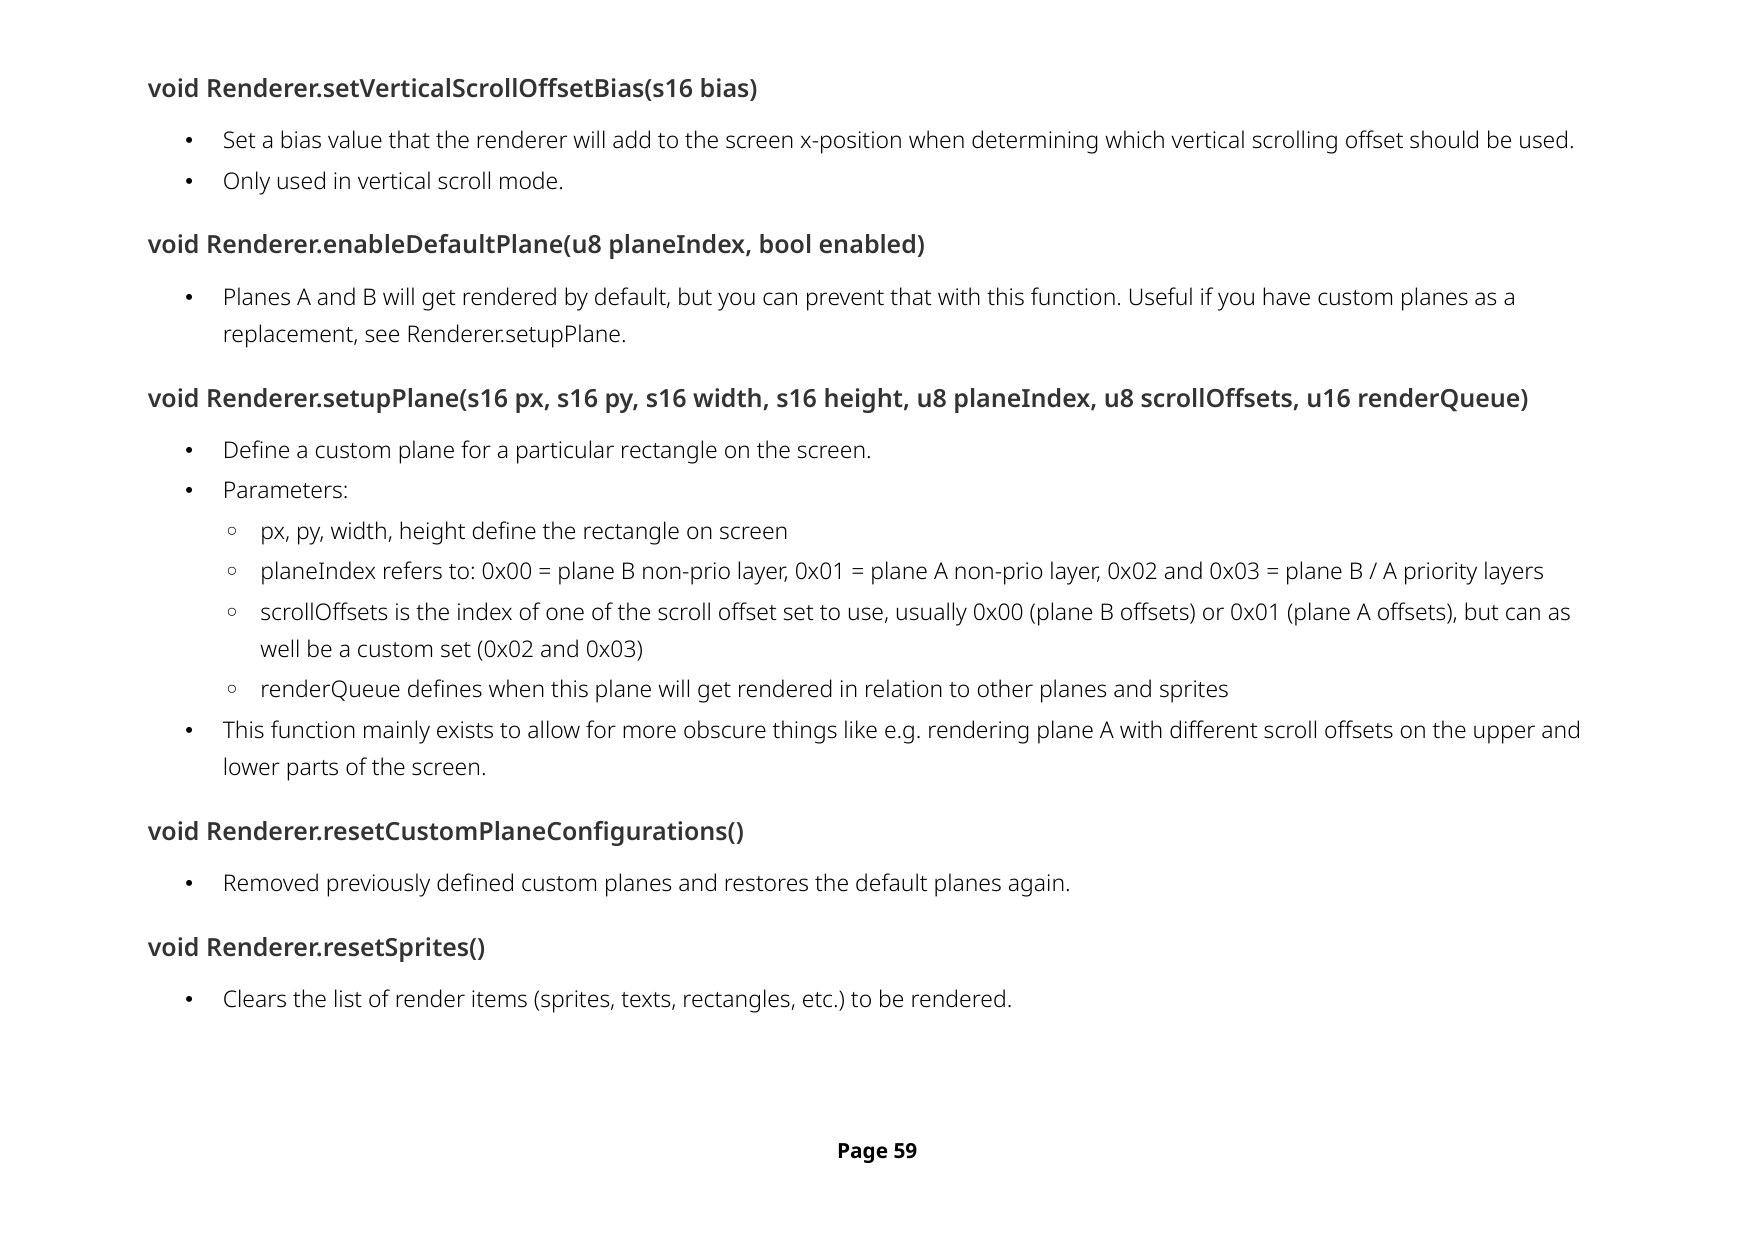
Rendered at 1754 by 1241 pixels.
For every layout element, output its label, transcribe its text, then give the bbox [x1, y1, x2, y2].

list Define a custom plane for a particular rectangle on the screen. [185, 434, 1606, 465]
subtitle void Renderer.resetSprites() [148, 929, 1606, 964]
subtitle void Renderer.setVerticalScrollOffsetBias(s16 bias) [148, 71, 1606, 105]
subtitle void Renderer.setupPlane(s16 px, s16 py, s16 width, s16 height, u8 planeIndex, u8 scrollOffsets, u16 renderQueue) [148, 380, 1606, 414]
list px, py, width, height define the rectangle on screen [223, 514, 1606, 546]
list This function mainly exists to allow for more obscure things like e.g. rendering plane A with different scroll offsets on the upper and lower parts of the screen. [185, 714, 1606, 782]
list planeIndex refers to: 0x00 = plane B non-prio layer, 0x01 = plane A non-prio layer, 0x02 and 0x03 = plane B / A priority layers [223, 555, 1606, 586]
list Parameters: [185, 474, 1606, 505]
list Planes A and B will get rendered by default, but you can prevent that with this function. Useful if you have custom planes as a replacement, see Renderer.setupPlane. [185, 280, 1606, 349]
list Clears the list of render items (sprites, texts, rectangles, etc.) to be rendered. [185, 983, 1606, 1014]
list renderQueue defines when this plane will get rendered in relation to other planes and sprites [223, 673, 1606, 704]
list scrollOffsets is the index of one of the scroll offset set to use, usually 0x00 (plane B offsets) or 0x01 (plane A offsets), but can as well be a custom set (0x02 and 0x03) [223, 595, 1606, 664]
subtitle void Renderer.resetCustomPlaneConfigurations() [148, 814, 1606, 848]
subtitle void Renderer.enableDefaultPlane(u8 planeIndex, bool enabled) [148, 227, 1606, 261]
list Only used in vertical scroll mode. [185, 164, 1606, 196]
list Removed previously defined custom planes and restores the default planes again. [185, 867, 1606, 898]
list Set a bias value that the renderer will add to the screen x-position when determining which vertical scrolling offset should be used. [185, 124, 1606, 155]
